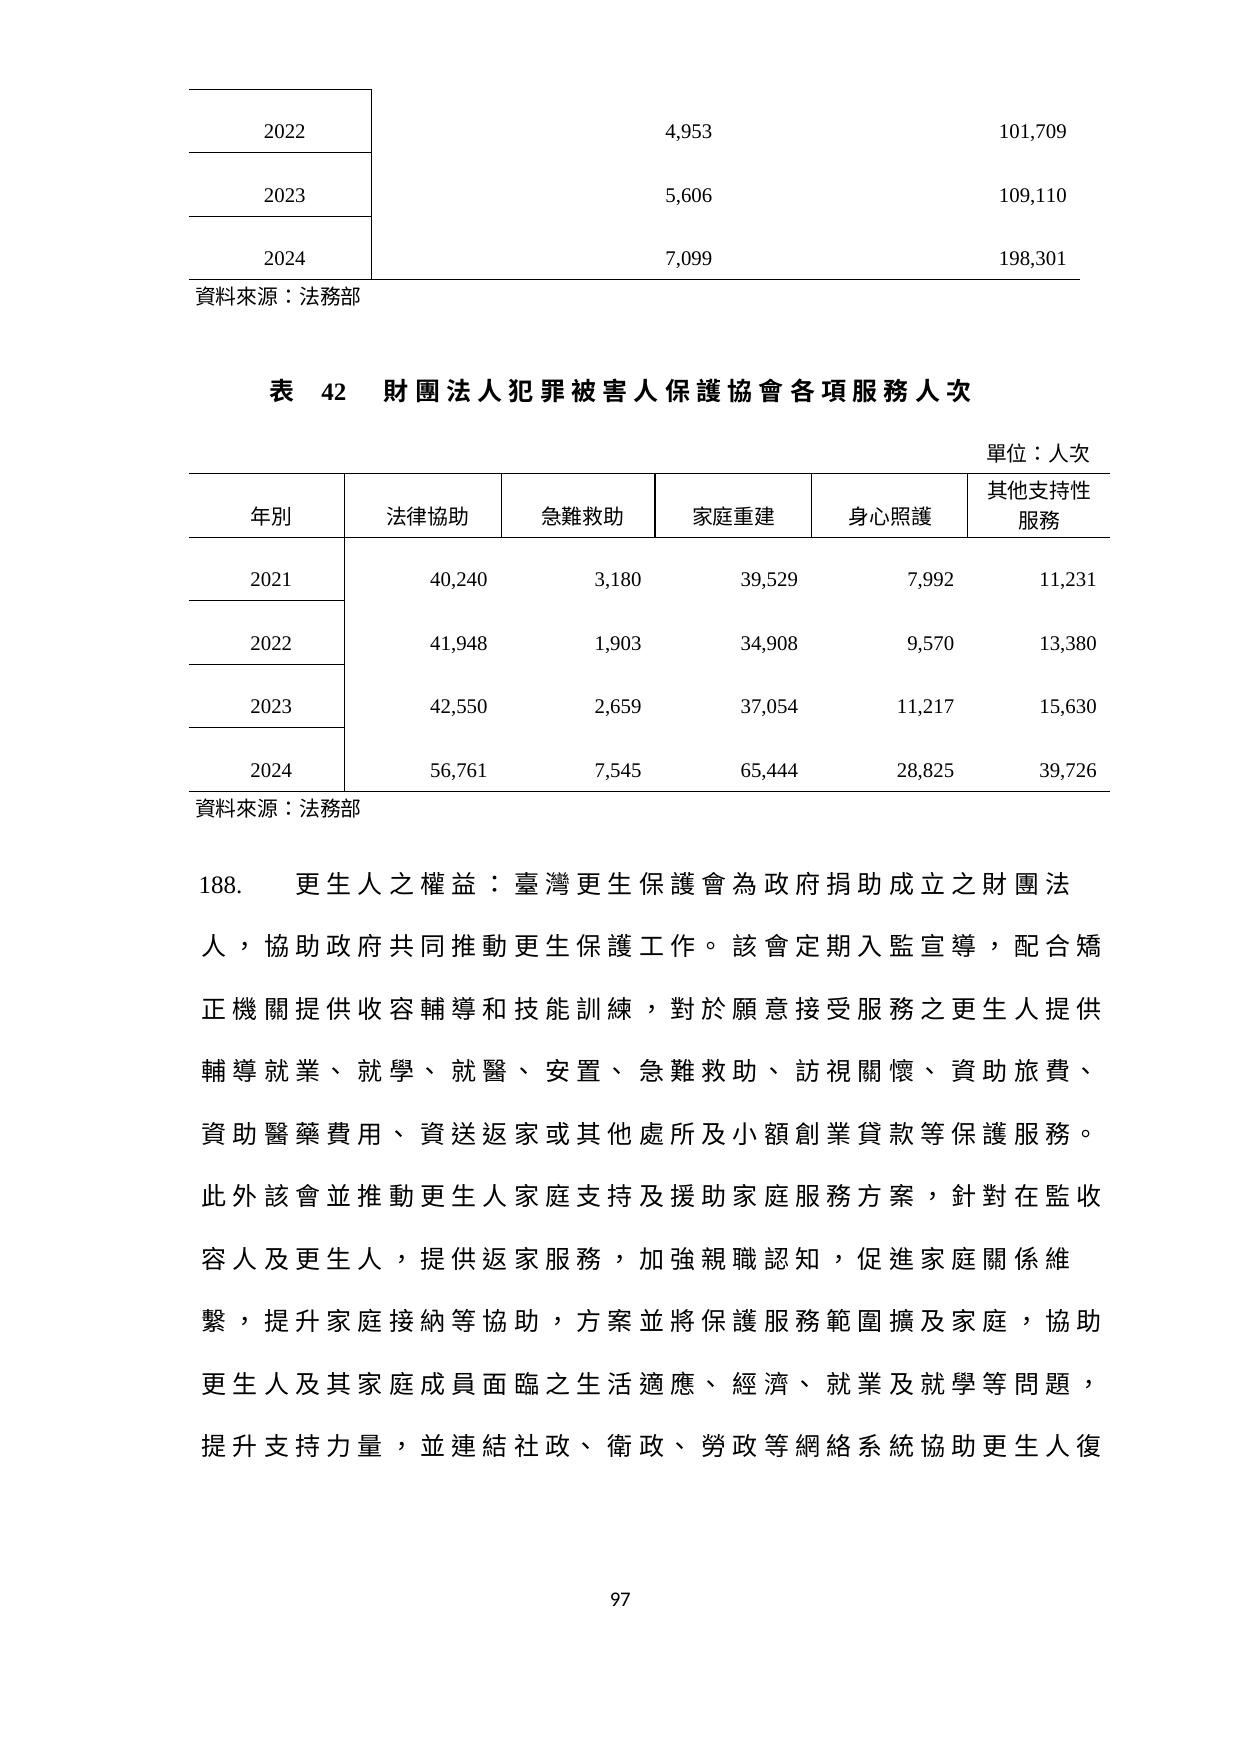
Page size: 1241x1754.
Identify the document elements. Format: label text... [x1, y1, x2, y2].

table_cell 13,380 [968, 600, 1110, 664]
table_cell 34,908 [655, 600, 811, 664]
table_cell 2024 [189, 217, 371, 279]
table_cell 65,444 [655, 727, 811, 791]
table_header 家庭重建 [656, 474, 811, 537]
table_cell 11,231 [968, 538, 1110, 600]
table_header 其他支持性服務 [968, 474, 1110, 537]
table_cell 9,570 [811, 600, 968, 664]
table_header 身心照護 [812, 474, 967, 537]
list 更生人之權益：臺灣更生保護會為政府捐助成立之財團法人，協助政府共同推動更生保護工作。該會定期入監宣導，配合矯正機關提供收容輔導和技能訓練，對於願意接受服務之更生人提供輔導就業、就學、就醫、安置、急難救助、訪視關懷、資助旅費、資助醫藥費用、資送返家或其他處所及小額創業貸款等保護服務。此外該會並推動更生人家庭支持及援助家庭服務方案，針對在監收容人及更生人，提供返家服務，加強親職認知，促進家庭關係維繫，提升家庭接納等協助，方案並將保護服務範圍擴及家庭，協助更生人及其家庭成員面臨之生活適應、經濟、就業及就學等問題，提升支持力量，並連結社政、衛政、勞政等網絡系統協助更生人復 [189, 841, 1104, 1466]
table_cell 198,301 [726, 216, 1080, 279]
table_cell 2023 [189, 665, 344, 727]
table_cell 11,217 [811, 664, 968, 727]
table_cell 39,726 [968, 727, 1110, 791]
text 資料來源：法務部 [195, 280, 1104, 311]
table_cell 7,992 [811, 538, 968, 600]
table_cell 2022 [189, 601, 344, 664]
table_cell 37,054 [655, 664, 811, 727]
table_cell 42,550 [345, 664, 501, 727]
text 單位：人次 [189, 411, 1090, 473]
table_cell 4,953 [372, 89, 726, 152]
table_cell 7,099 [372, 216, 726, 279]
table_cell 15,630 [968, 664, 1110, 727]
table_cell 101,709 [726, 89, 1080, 152]
table_header 法律協助 [345, 474, 501, 537]
table_cell 7,545 [501, 727, 655, 791]
table_cell 2023 [189, 153, 371, 216]
table_cell 56,761 [345, 727, 501, 791]
table_cell 2,659 [501, 664, 655, 727]
table_cell 3,180 [501, 538, 655, 600]
table_cell 2022 [189, 90, 371, 152]
text 表 42 財團法人犯罪被害人保護協會各項服務人次 [136, 348, 1104, 411]
table_cell 39,529 [655, 538, 811, 600]
table_header 急難救助 [502, 474, 654, 537]
table_cell 2021 [189, 538, 344, 600]
text 資料來源：法務部 [195, 792, 1104, 822]
table_cell 40,240 [345, 538, 501, 600]
table_cell 2024 [189, 728, 344, 791]
table_cell 41,948 [345, 600, 501, 664]
table_header 年別 [189, 474, 344, 537]
table_cell 5,606 [372, 152, 726, 216]
table_cell 109,110 [726, 152, 1080, 216]
table_cell 28,825 [811, 727, 968, 791]
table_cell 1,903 [501, 600, 655, 664]
